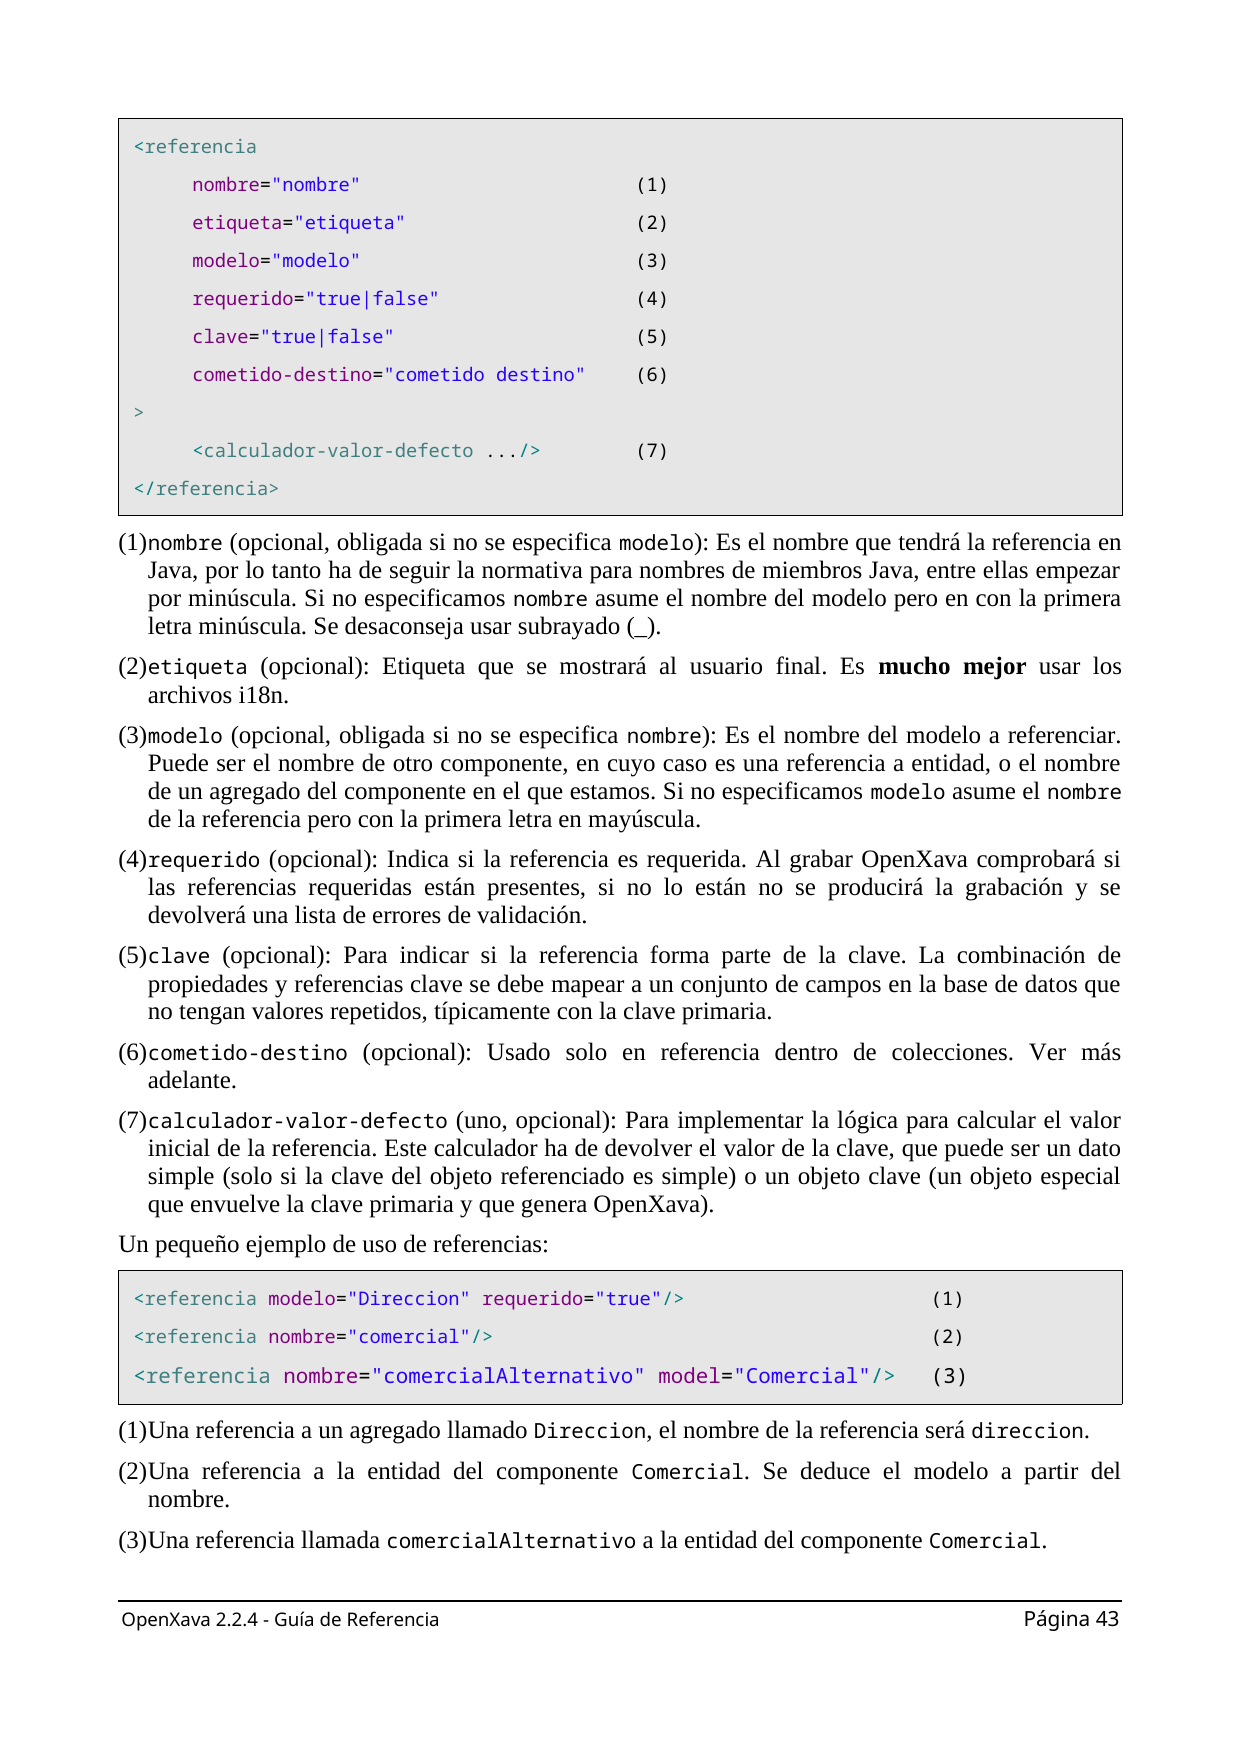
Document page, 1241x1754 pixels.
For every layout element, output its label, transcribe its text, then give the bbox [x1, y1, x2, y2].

text Un pequeño ejemplo de uso de referencias: [118, 1230, 1122, 1258]
text <calculador-valor-defecto .../> (7) [119, 422, 1122, 460]
list calculador-valor-defecto (uno, opcional): Para implementar la lógica para calcular el valor inicial de la referencia. Este calculador ha de devolver el valor de la clave, que puede ser un dato simple (solo si la clave del objeto referenciado es simple) o un objeto clave (un objeto especial que envuelve la clave primaria y que genera OpenXava). [118, 1106, 1122, 1217]
list nombre (opcional, obligada si no se especifica modelo): Es el nombre que tendrá la referencia en Java, por lo tanto ha de seguir la normativa para nombres de miembros Java, entre ellas empezar por minúscula. Si no especificamos nombre asume el nombre del modelo pero en con la primera letra minúscula. Se desaconseja usar subrayado (_). [118, 528, 1122, 640]
text <referencia nombre="comercialAlternativo" model="Comercial"/> (3) [119, 1346, 1122, 1404]
text etiqueta="etiqueta" (2) [119, 194, 1122, 232]
list modelo (opcional, obligada si no se especifica nombre): Es el nombre del modelo a referenciar. Puede ser el nombre de otro componente, en cuyo caso es una referencia a entidad, o el nombre de un agregado del componente en el que estamos. Si no especificamos modelo asume el nombre de la referencia pero con la primera letra en mayúscula. [118, 721, 1122, 833]
text cometido-destino="cometido destino" (6) [119, 346, 1122, 384]
list Una referencia a la entidad del componente Comercial. Se deduce el modelo a partir del nombre. [118, 1457, 1122, 1513]
list clave (opcional): Para indicar si la referencia forma parte de la clave. La combinación de propiedades y referencias clave se debe mapear a un conjunto de campos en la base de datos que no tengan valores repetidos, típicamente con la clave primaria. [118, 941, 1122, 1025]
text nombre="nombre" (1) [119, 156, 1122, 194]
text </referencia> [119, 460, 1122, 515]
text clave="true|false" (5) [119, 308, 1122, 346]
text requerido="true|false" (4) [119, 270, 1122, 308]
text modelo="modelo" (3) [119, 232, 1122, 270]
text <referencia modelo="Direccion" requerido="true"/> (1) [119, 1271, 1122, 1308]
list etiqueta (opcional): Etiqueta que se mostrará al usuario final. Es mucho mejor usar los archivos i18n. [118, 652, 1122, 708]
list Una referencia llamada comercialAlternativo a la entidad del componente Comercial. [118, 1526, 1122, 1554]
text <referencia nombre="comercial"/> (2) [119, 1308, 1122, 1346]
list Una referencia a un agregado llamado Direccion, el nombre de la referencia será direccion. [118, 1417, 1122, 1445]
list cometido-destino (opcional): Usado solo en referencia dentro de colecciones. Ver más adelante. [118, 1038, 1122, 1093]
list requerido (opcional): Indica si la referencia es requerida. Al grabar OpenXava comprobará si las referencias requeridas están presentes, si no lo están no se producirá la grabación y se devolverá una lista de errores de validación. [118, 845, 1122, 929]
text <referencia [119, 119, 1122, 156]
text > [119, 384, 1122, 422]
